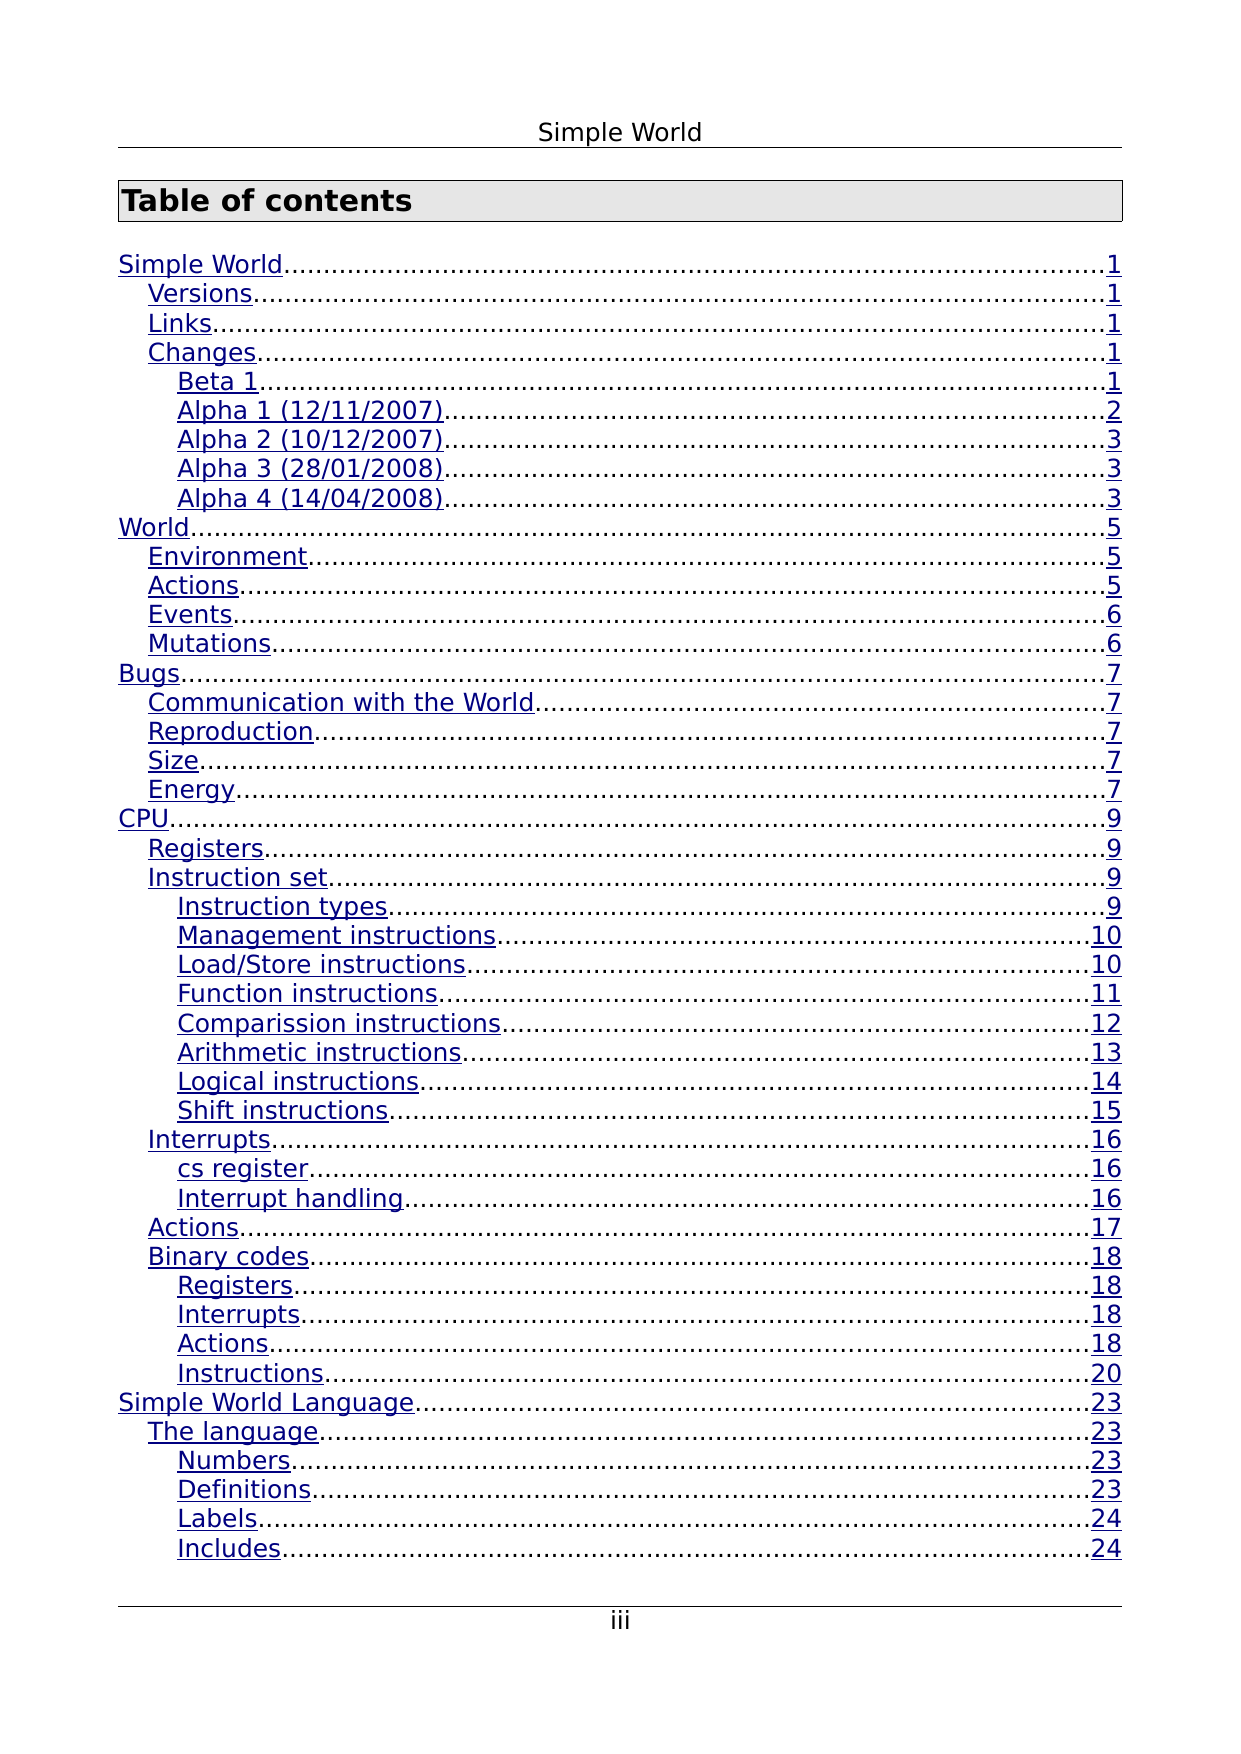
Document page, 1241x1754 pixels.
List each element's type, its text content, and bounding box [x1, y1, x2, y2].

text Changes 1 [148, 338, 1122, 367]
text Interrupts 16 [148, 1126, 1122, 1155]
text Binary codes 18 [148, 1242, 1122, 1271]
text Communication with the World 7 [148, 688, 1122, 717]
text Actions 5 [148, 571, 1122, 601]
text Simple World 1 [118, 251, 1122, 280]
text Interrupts 18 [177, 1301, 1122, 1330]
text Bugs 7 [118, 659, 1122, 688]
text Management instructions 10 [177, 921, 1122, 951]
text Alpha 3 (28/01/2008) 3 [177, 455, 1122, 484]
text Alpha 4 (14/04/2008) 3 [177, 484, 1122, 513]
text Size 7 [148, 746, 1122, 776]
text Load/Store instructions 10 [177, 951, 1122, 980]
text Interrupt handling 16 [177, 1184, 1122, 1213]
text Reproduction 7 [148, 717, 1122, 746]
text Actions 17 [148, 1213, 1122, 1242]
text Versions 1 [148, 280, 1122, 309]
text Environment 5 [148, 542, 1122, 571]
text Instructions 20 [177, 1359, 1122, 1388]
title Table of contents [119, 181, 1122, 221]
text Actions 18 [177, 1330, 1122, 1359]
text World 5 [118, 513, 1122, 542]
text Simple World Language 23 [118, 1388, 1122, 1417]
text Instruction types 9 [177, 892, 1122, 921]
text Labels 24 [177, 1505, 1122, 1534]
text Definitions 23 [177, 1476, 1122, 1505]
text Beta 1 1 [177, 367, 1122, 396]
text Registers 9 [148, 834, 1122, 863]
text Events 6 [148, 601, 1122, 630]
text Instruction set 9 [148, 863, 1122, 892]
text Registers 18 [177, 1271, 1122, 1301]
text Numbers 23 [177, 1446, 1122, 1476]
text Arithmetic instructions 13 [177, 1038, 1122, 1067]
text Links 1 [148, 309, 1122, 338]
text Shift instructions 15 [177, 1096, 1122, 1126]
text Function instructions 11 [177, 980, 1122, 1009]
text Mutations 6 [148, 630, 1122, 659]
text Energy 7 [148, 776, 1122, 805]
text The language 23 [148, 1417, 1122, 1446]
text Includes 24 [177, 1534, 1122, 1563]
text cs register 16 [177, 1155, 1122, 1184]
text Alpha 2 (10/12/2007) 3 [177, 426, 1122, 455]
text Alpha 1 (12/11/2007) 2 [177, 396, 1122, 426]
text CPU 9 [118, 805, 1122, 834]
text Comparission instructions 12 [177, 1009, 1122, 1038]
text Logical instructions 14 [177, 1067, 1122, 1096]
